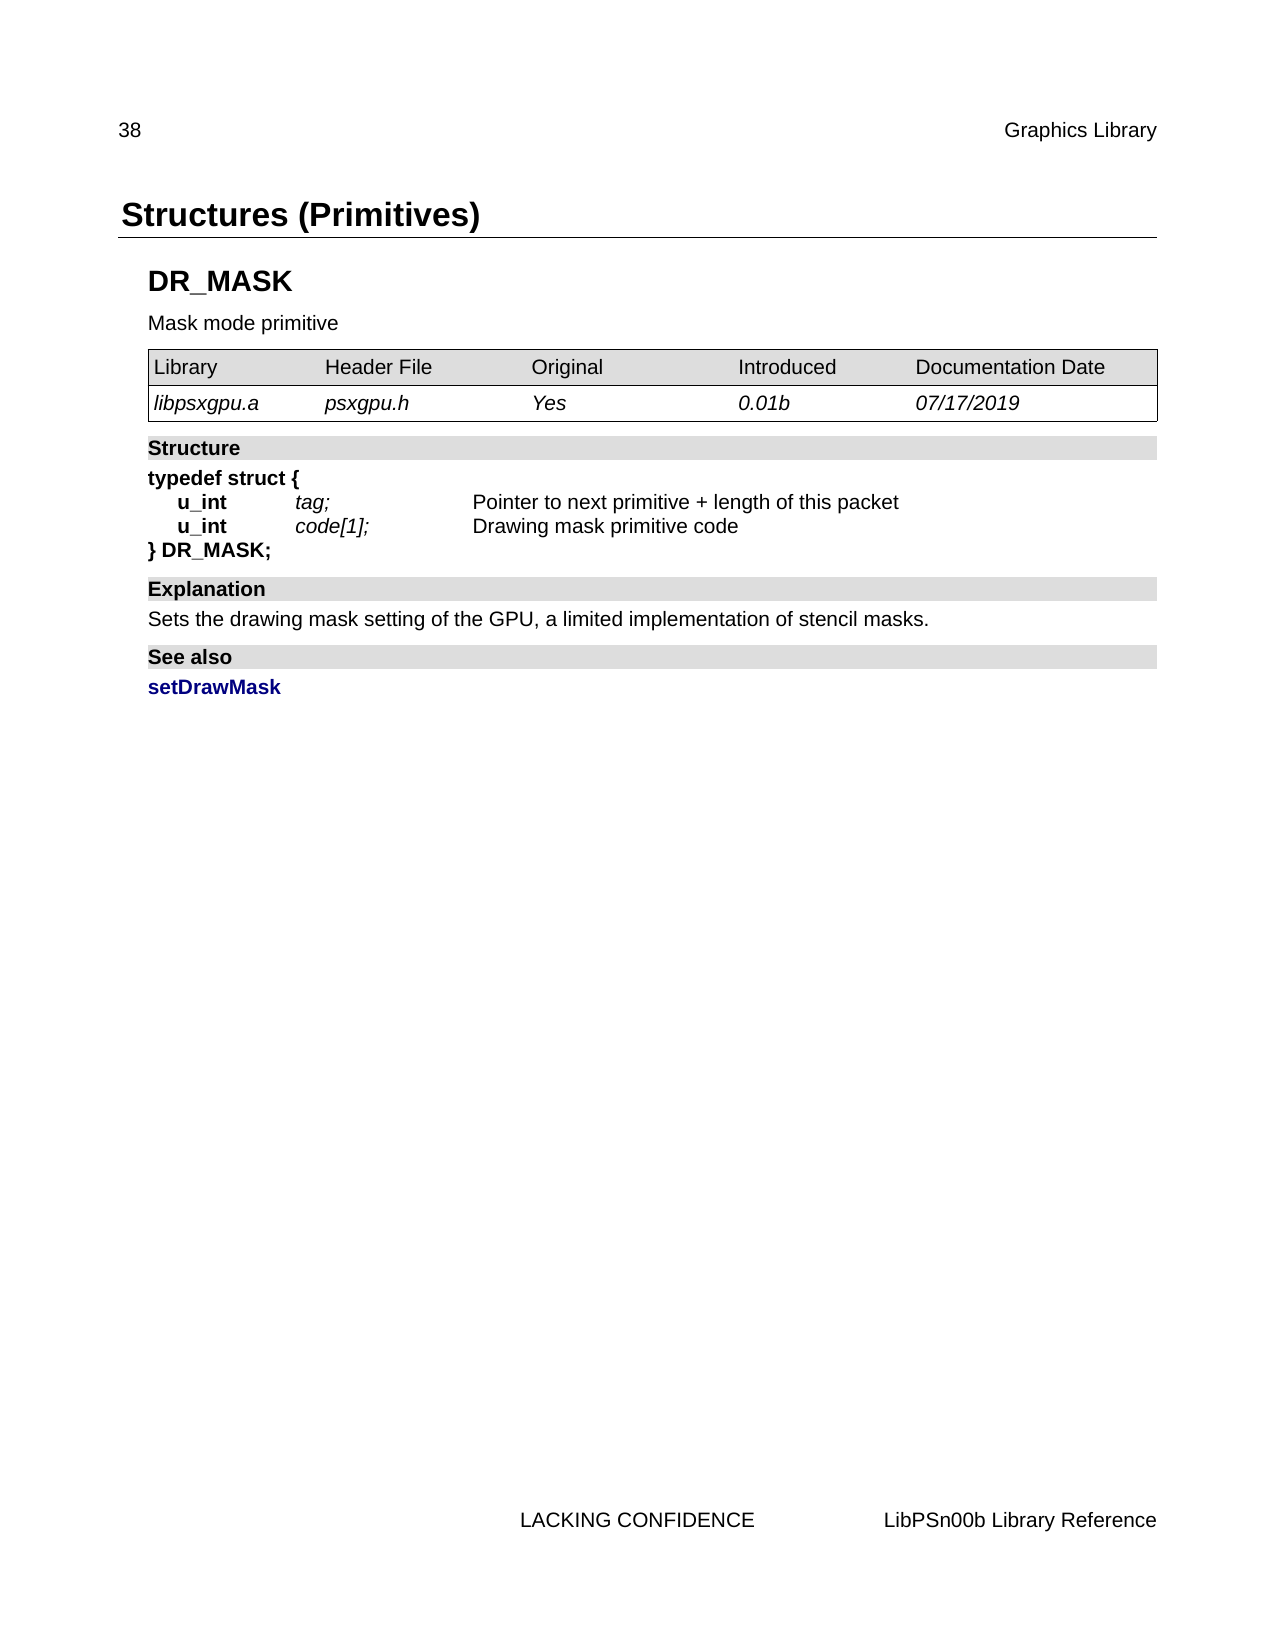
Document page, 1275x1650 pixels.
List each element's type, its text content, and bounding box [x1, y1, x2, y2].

text u_int code[1]; Drawing mask primitive code [148, 514, 1157, 538]
text Mask mode primitive [148, 310, 1157, 334]
text u_int tag; Pointer to next primitive + length of this packet [148, 490, 1157, 514]
subtitle Explanation [148, 577, 1157, 601]
text Library Header File Original Introduced Documentation Date [149, 350, 1157, 385]
text } DR_MASK; [148, 538, 1157, 562]
subtitle Structures (Primitives) [118, 192, 1157, 237]
text Sets the drawing mask setting of the GPU, a limited implementation of stencil masks. [148, 606, 1157, 630]
text libpsxgpu.a psxgpu.h Yes 0.01b 07/17/2019 [149, 386, 1157, 421]
subtitle Structure [148, 436, 1157, 460]
text typedef struct { [148, 466, 1157, 490]
subtitle See also [148, 645, 1157, 669]
subtitle DR_MASK [148, 264, 1157, 298]
text setDrawMask [148, 675, 1157, 699]
